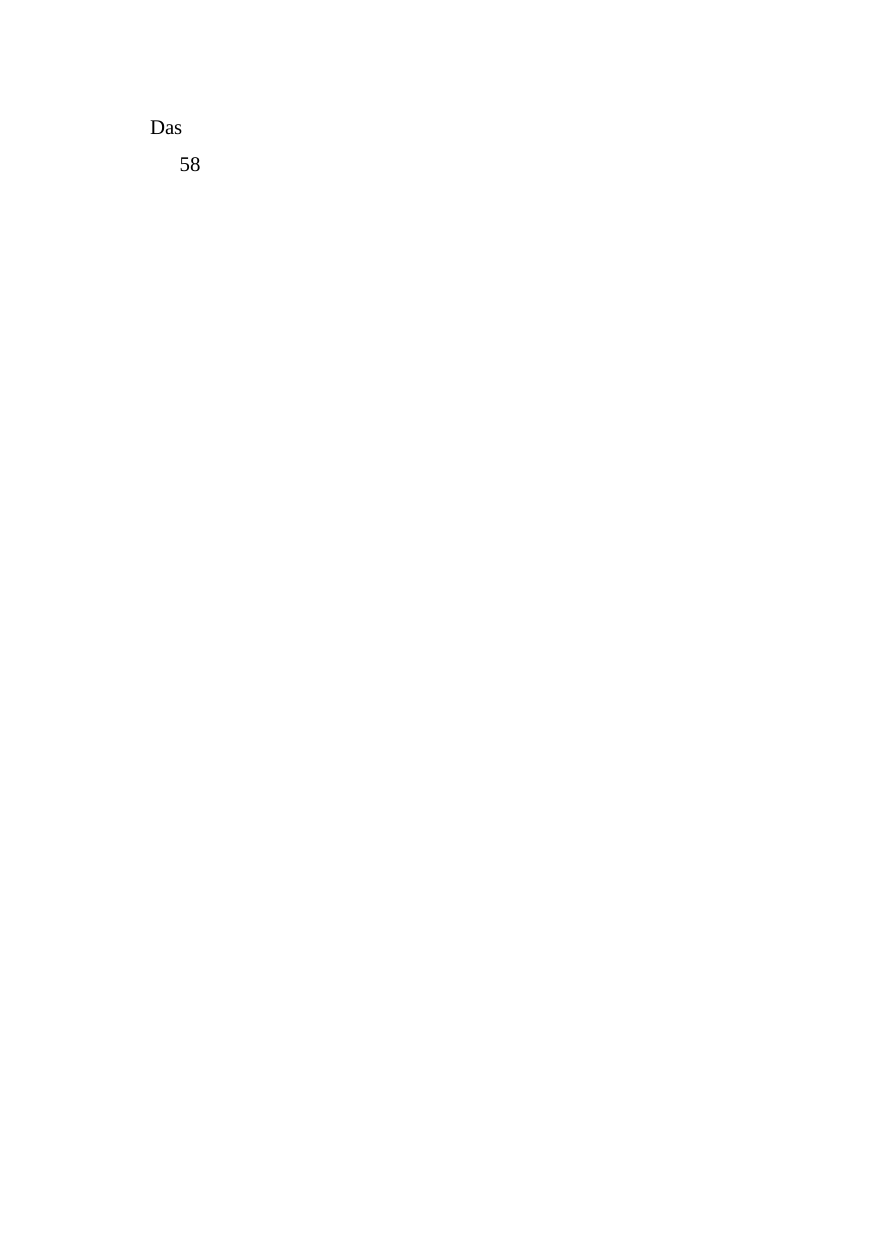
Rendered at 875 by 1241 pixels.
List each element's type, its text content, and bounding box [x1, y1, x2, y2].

text 58 [179, 152, 732, 176]
text Das [150, 115, 732, 139]
